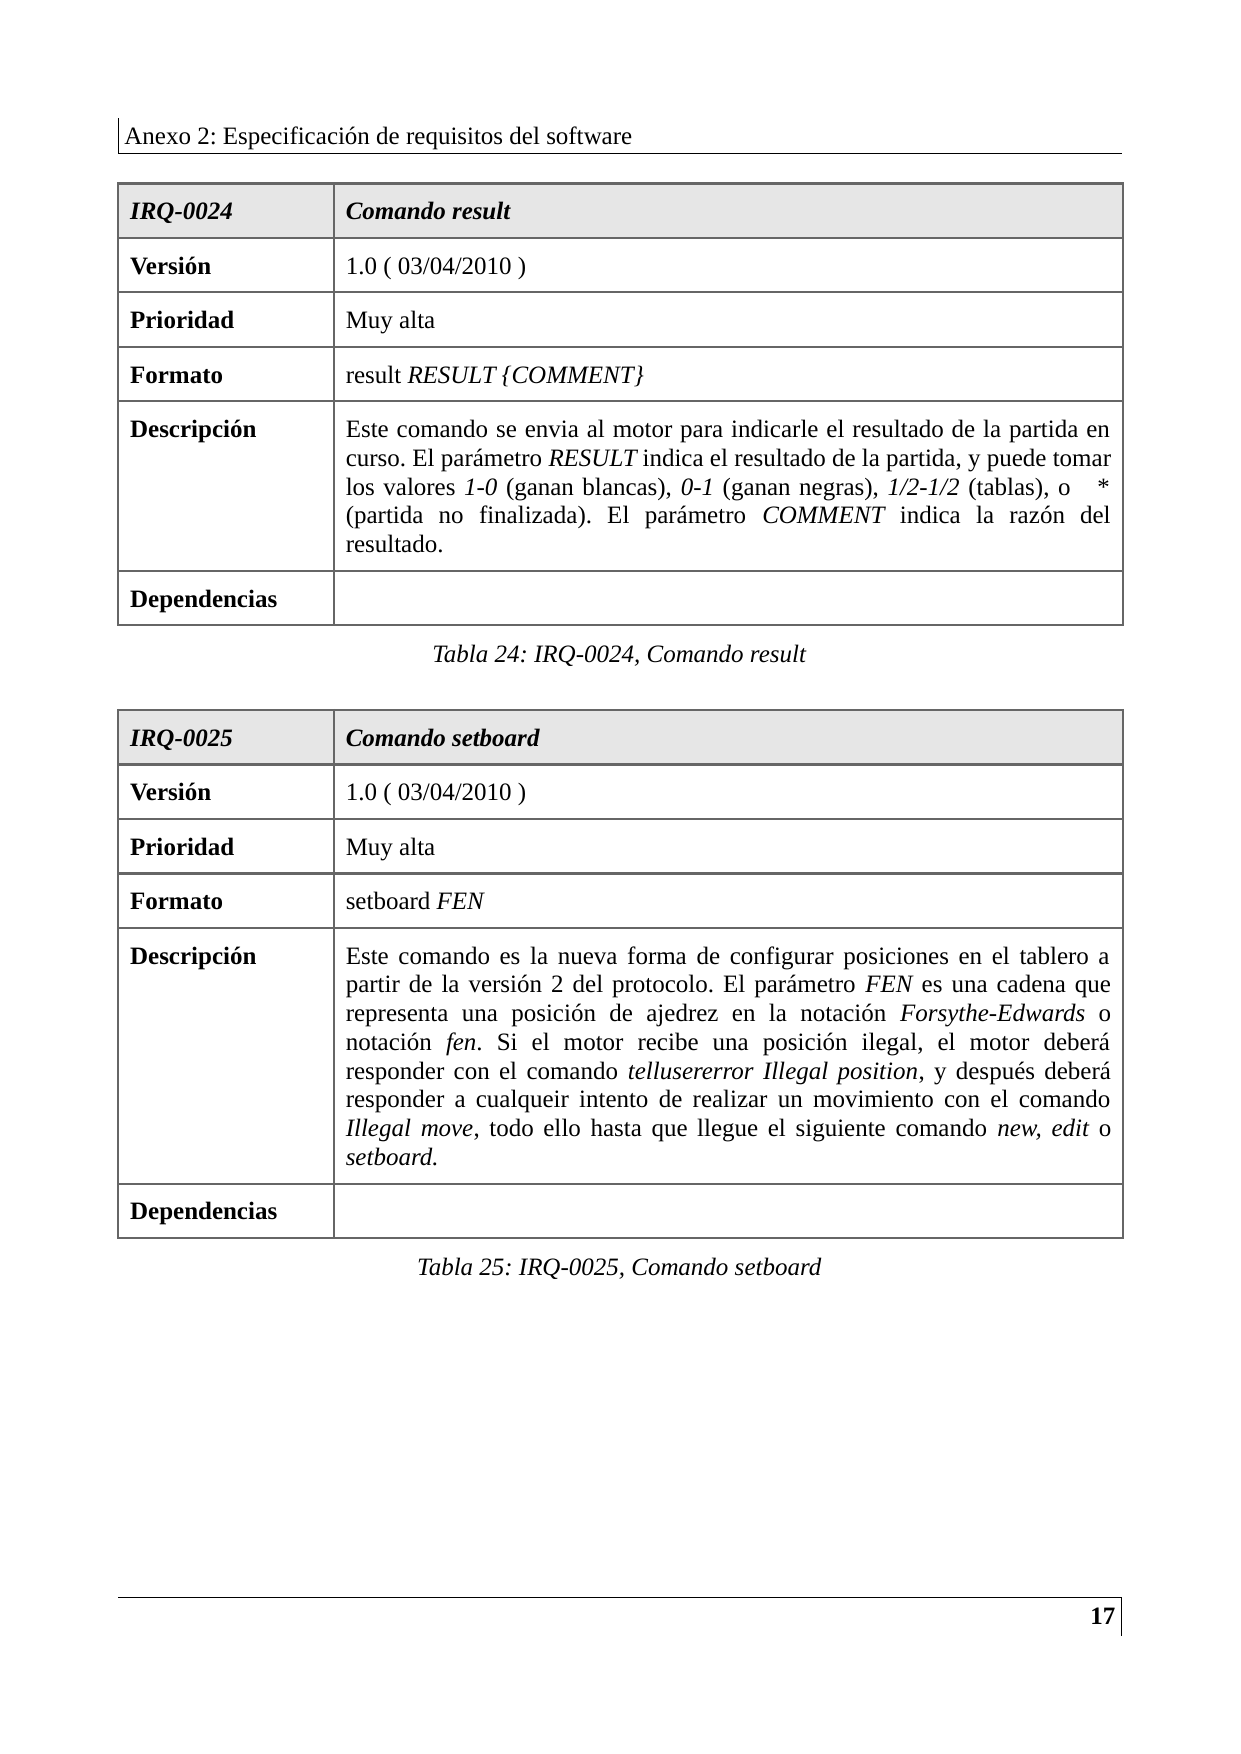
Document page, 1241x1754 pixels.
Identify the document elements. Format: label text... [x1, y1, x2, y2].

table_cell Formato [119, 348, 333, 400]
table_cell setboard FEN [335, 875, 1122, 927]
table_cell [335, 572, 1122, 624]
table_header IRQ-0024 [119, 185, 333, 237]
text Tabla 25: IRQ-0025, Comando setboard [118, 1252, 1122, 1280]
table_cell Versión [119, 766, 333, 818]
table_cell Descripción [119, 929, 333, 1182]
table_cell result RESULT {COMMENT} [335, 348, 1122, 400]
table_cell Prioridad [119, 293, 333, 346]
table_cell Este comando es la nueva forma de configurar posiciones en el tablero a partir de la versión 2 del protocolo. El parámetro FEN es una cadena que representa una posición de ajedrez en la notación Forsythe-Edwards o notación fen. Si el motor recibe una posición ilegal, el motor deberá responder con el comando tellusererror Illegal position, y después deberá responder a cualqueir intento de realizar un movimiento con el comando Illegal move, todo ello hasta que llegue el siguiente comando new, edit o setboard. [335, 929, 1122, 1182]
table_cell Muy alta [335, 820, 1122, 872]
table_cell Muy alta [335, 293, 1122, 346]
table_cell Dependencias [119, 572, 333, 624]
table_cell 1.0 ( 03/04/2010 ) [335, 766, 1122, 818]
table_header Comando result [335, 185, 1122, 237]
table_header IRQ-0025 [119, 711, 333, 763]
table_cell Versión [119, 239, 333, 291]
table_cell Formato [119, 875, 333, 927]
table_cell 1.0 ( 03/04/2010 ) [335, 239, 1122, 291]
table_cell [335, 1185, 1122, 1237]
table_cell Descripción [119, 402, 333, 570]
table_header Comando setboard [335, 711, 1122, 763]
table_cell Dependencias [119, 1185, 333, 1237]
table_cell Prioridad [119, 820, 333, 872]
table_cell Este comando se envia al motor para indicarle el resultado de la partida en curso. El parámetro RESULT indica el resultado de la partida, y puede tomar los valores 1-0 (ganan blancas), 0-1 (ganan negras), 1/2-1/2 (tablas), o * (partida no finalizada). El parámetro COMMENT indica la razón del resultado. [335, 402, 1122, 570]
text Tabla 24: IRQ-0024, Comando result [118, 639, 1122, 668]
